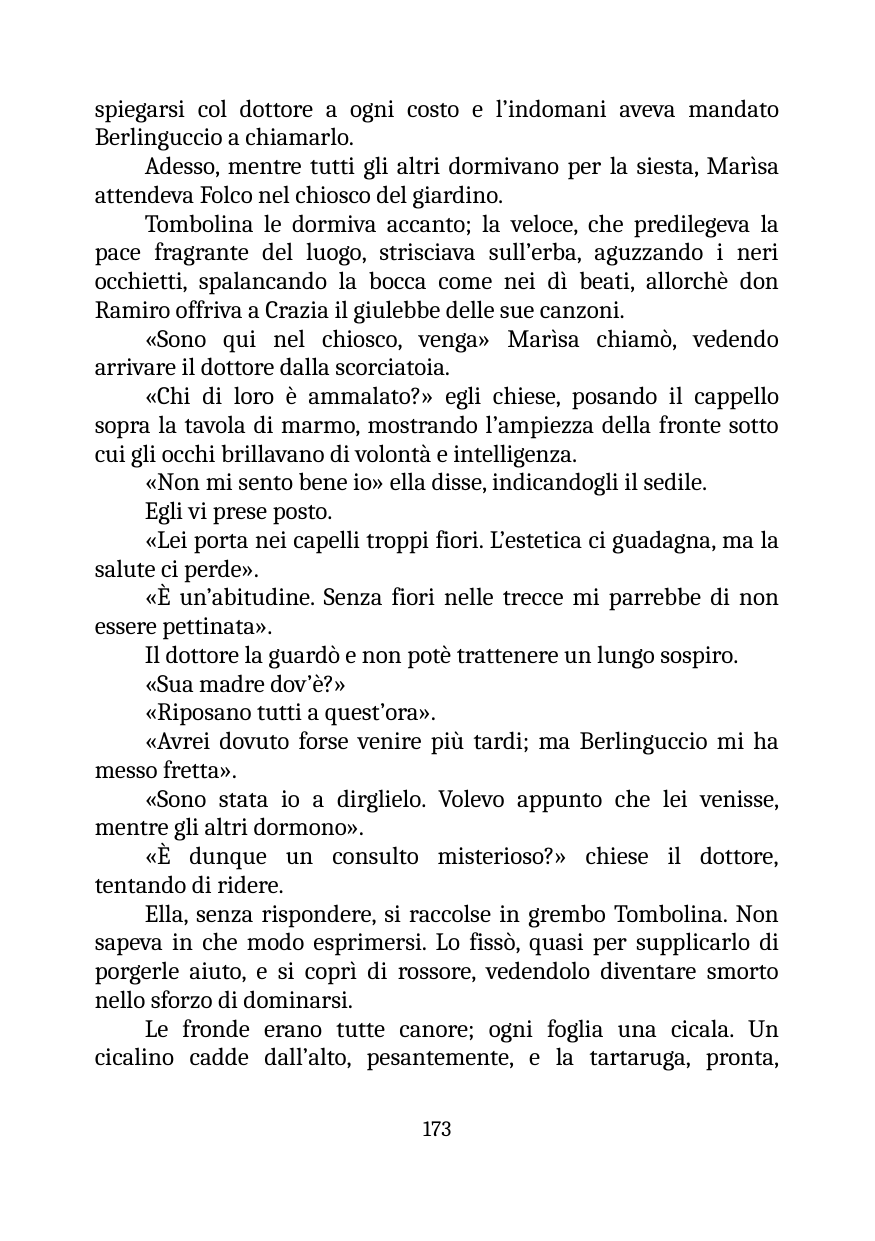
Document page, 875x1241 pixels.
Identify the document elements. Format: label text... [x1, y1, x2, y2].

text «È dunque un consulto misterioso?» chiese il dottore, tentando di ridere. [94, 842, 779, 899]
text spiegarsi col dottore a ogni costo e l’indomani aveva mandato Berlinguccio a chiamarlo. [94, 94, 779, 152]
text «Sua madre dov’è?» [94, 669, 779, 698]
text Egli vi prese posto. [94, 497, 779, 526]
text «Lei porta nei capelli troppi fiori. L’estetica ci guadagna, ma la salute ci perde». [94, 526, 779, 583]
text «Avrei dovuto forse venire più tardi; ma Berlinguccio mi ha messo fretta». [94, 727, 779, 784]
text Ella, senza rispondere, si raccolse in grembo Tombolina. Non sapeva in che modo esprimersi. Lo fissò, quasi per supplicarlo di porgerle aiuto, e si coprì di rossore, vedendolo diventare smorto nello sforzo di dominarsi. [94, 899, 779, 1014]
text «Chi di loro è ammalato?» egli chiese, posando il cappello sopra la tavola di marmo, mostrando l’ampiezza della fronte sotto cui gli occhi brillavano di volontà e intelligenza. [94, 382, 779, 468]
text «Non mi sento bene io» ella disse, indicandogli il sedile. [94, 468, 779, 497]
text «Sono stata io a dirglielo. Volevo appunto che lei venisse, mentre gli altri dormono». [94, 784, 779, 842]
text «È un’abitudine. Senza fiori nelle trecce mi parrebbe di non essere pettinata». [94, 583, 779, 641]
text Il dottore la guardò e non potè trattenere un lungo sospiro. [94, 641, 779, 669]
text Adesso, mentre tutti gli altri dormivano per la siesta, Marìsa attendeva Folco nel chiosco del giardino. [94, 152, 779, 209]
text «Sono qui nel chiosco, venga» Marìsa chiamò, vedendo arrivare il dottore dalla scorciatoia. [94, 324, 779, 382]
text Le fronde erano tutte canore; ogni foglia una cicala. Un cicalino cadde dall’alto, pesantemente, e la tartaruga, pronta, [94, 1014, 779, 1072]
text «Riposano tutti a quest’ora». [94, 698, 779, 727]
text Tombolina le dormiva accanto; la veloce, che predilegeva la pace fragrante del luogo, strisciava sull’erba, aguzzando i neri occhietti, spalancando la bocca come nei dì beati, allorchè don Ramiro offriva a Crazia il giulebbe delle sue canzoni. [94, 209, 779, 324]
